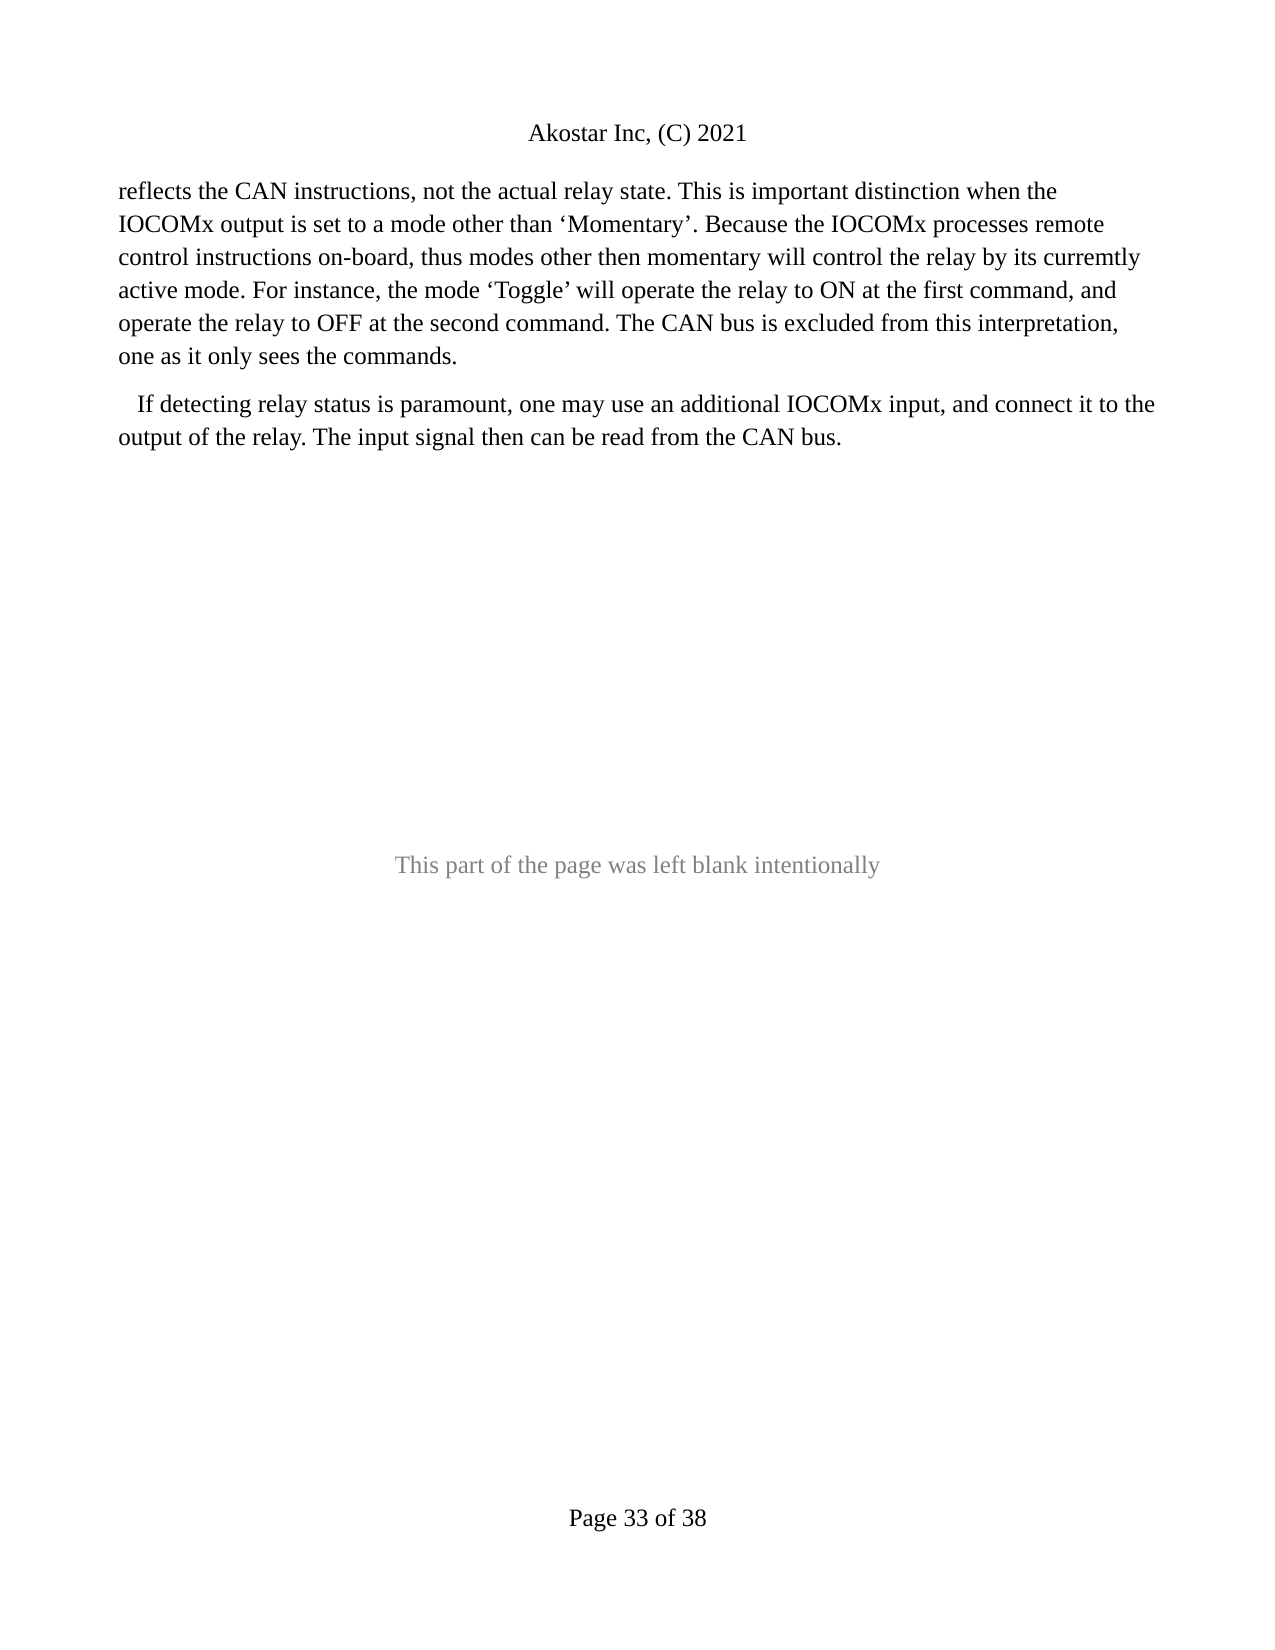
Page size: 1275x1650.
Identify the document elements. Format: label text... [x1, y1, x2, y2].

text If detecting relay status is paramount, one may use an additional IOCOMx input, and connect it to the output of the relay. The input signal then can be read from the CAN bus. [118, 389, 1157, 451]
text reflects the CAN instructions, not the actual relay state. This is important distinction when the IOCOMx output is set to a mode other than ‘Momentary’. Because the IOCOMx processes remote control instructions on-board, thus modes other then momentary will control the relay by its curremtly active mode. For instance, the mode ‘Toggle’ will operate the relay to ON at the first command, and operate the relay to OFF at the second command. The CAN bus is excluded from this interpretation, one as it only sees the commands. [118, 176, 1157, 370]
text This part of the page was left blank intentionally [118, 851, 1157, 879]
